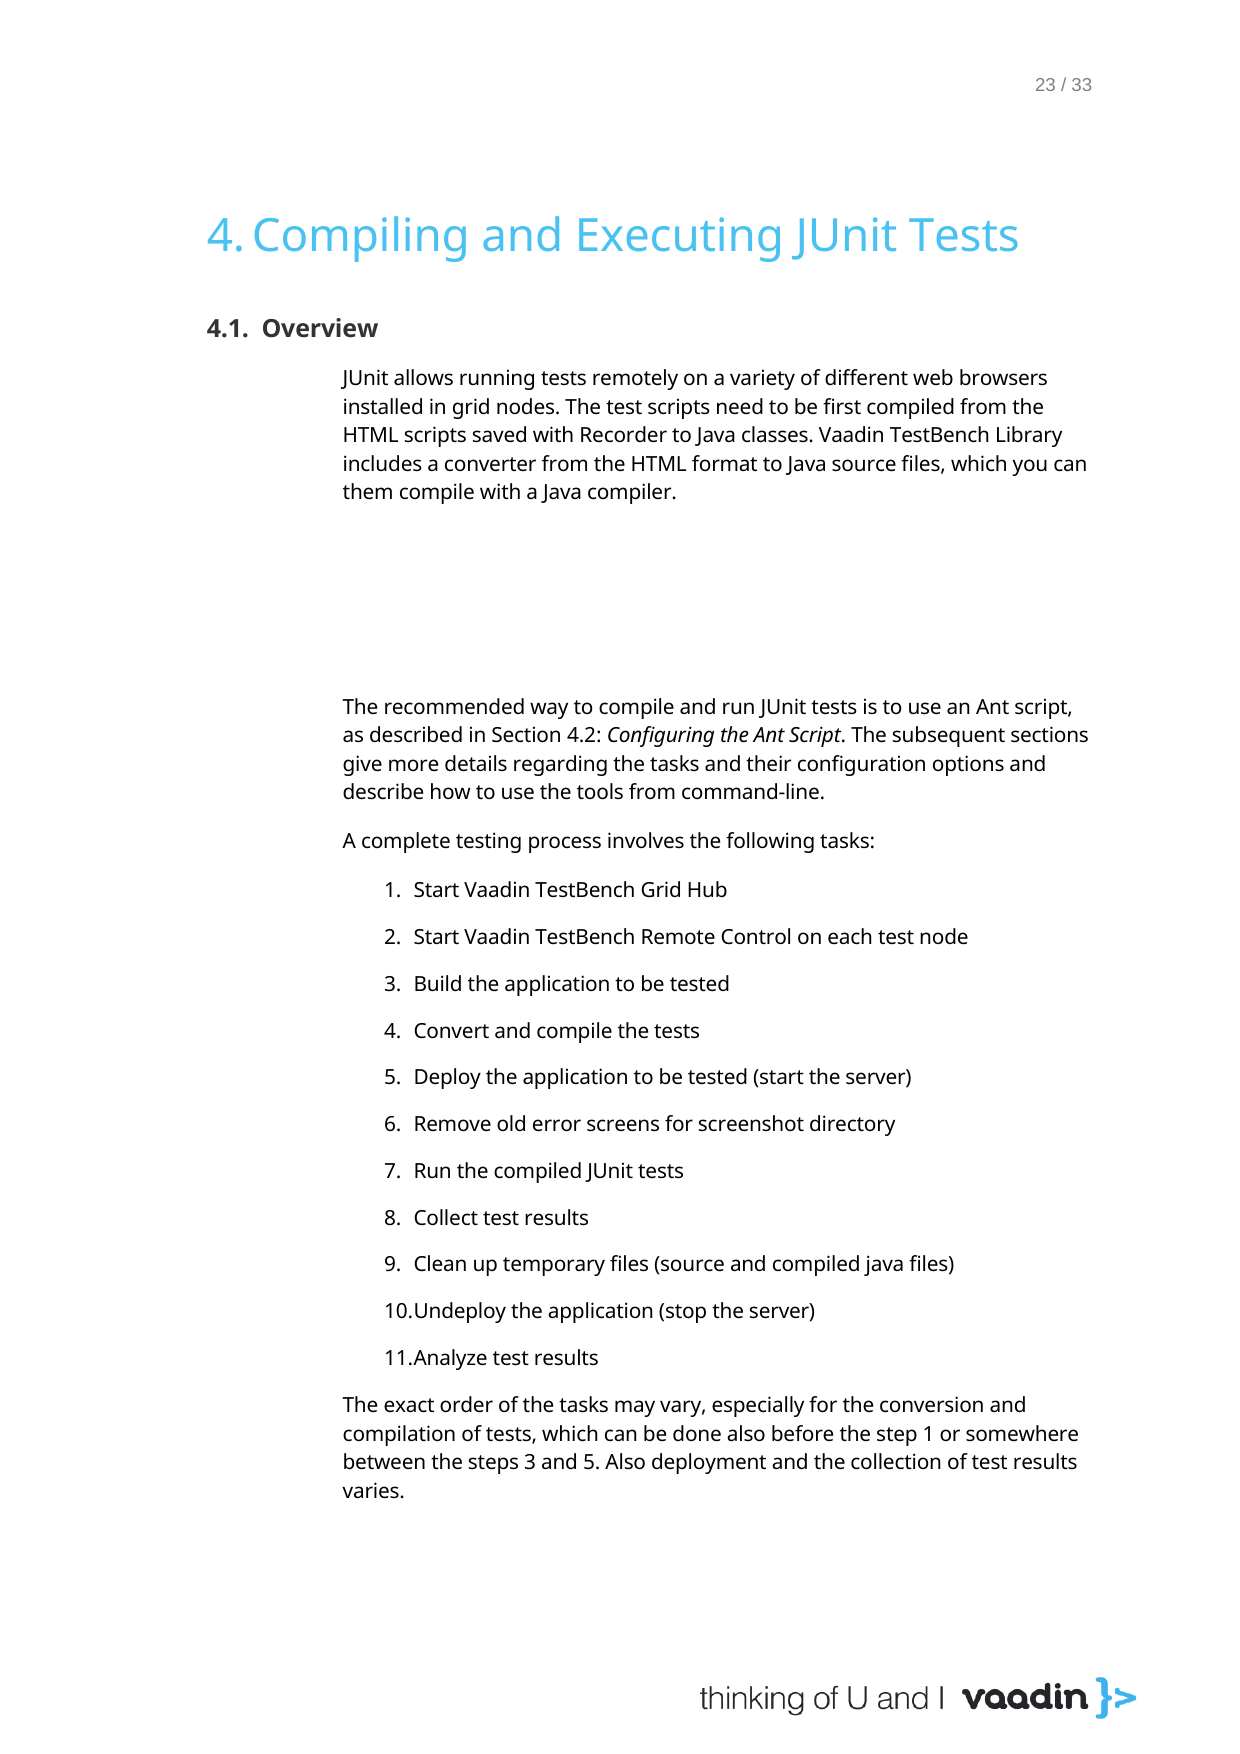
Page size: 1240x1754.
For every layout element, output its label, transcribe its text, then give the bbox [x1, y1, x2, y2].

list Run the compiled JUnit tests [384, 1156, 1092, 1184]
list Collect test results [384, 1203, 1092, 1231]
list Deploy the application to be tested (start the server) [384, 1062, 1092, 1091]
list Analyze test results [384, 1343, 1092, 1372]
list Start Vaadin TestBench Grid Hub [384, 875, 1092, 904]
text The recommended way to compile and run JUnit tests is to use an Ant script, as described in Section 4.2: Configuring the Ant Script. The subsequent sections give more details regarding the tasks and their configuration options and describe how to use the tools from command-line. [342, 692, 1092, 806]
text JUnit allows running tests remotely on a variety of different web browsers installed in grid nodes. The test scripts need to be first compiled from the HTML scripts saved with Recorder to Java classes. Vaadin TestBench Library includes a converter from the HTML format to Java source files, which you can them compile with a Java compiler. [342, 363, 1092, 506]
list Convert and compile the tests [384, 1016, 1092, 1044]
list Clean up temporary files (source and compiled java files) [384, 1249, 1092, 1278]
list Undeploy the application (stop the server) [384, 1296, 1092, 1325]
list Remove old error screens for screenshot directory [384, 1109, 1092, 1138]
subtitle Overview [207, 311, 1092, 345]
text A complete testing process involves the following tasks: [342, 826, 1092, 855]
list Start Vaadin TestBench Remote Control on each test node [384, 922, 1092, 951]
list Build the application to be tested [384, 969, 1092, 997]
text The exact order of the tasks may vary, especially for the conversion and compilation of tests, which can be done also before the step 1 or somewhere between the steps 3 and 5. Also deployment and the collection of test results varies. [342, 1390, 1092, 1504]
picture [699, 1673, 1139, 1721]
subtitle Compiling and Executing JUnit Tests [207, 202, 1092, 264]
